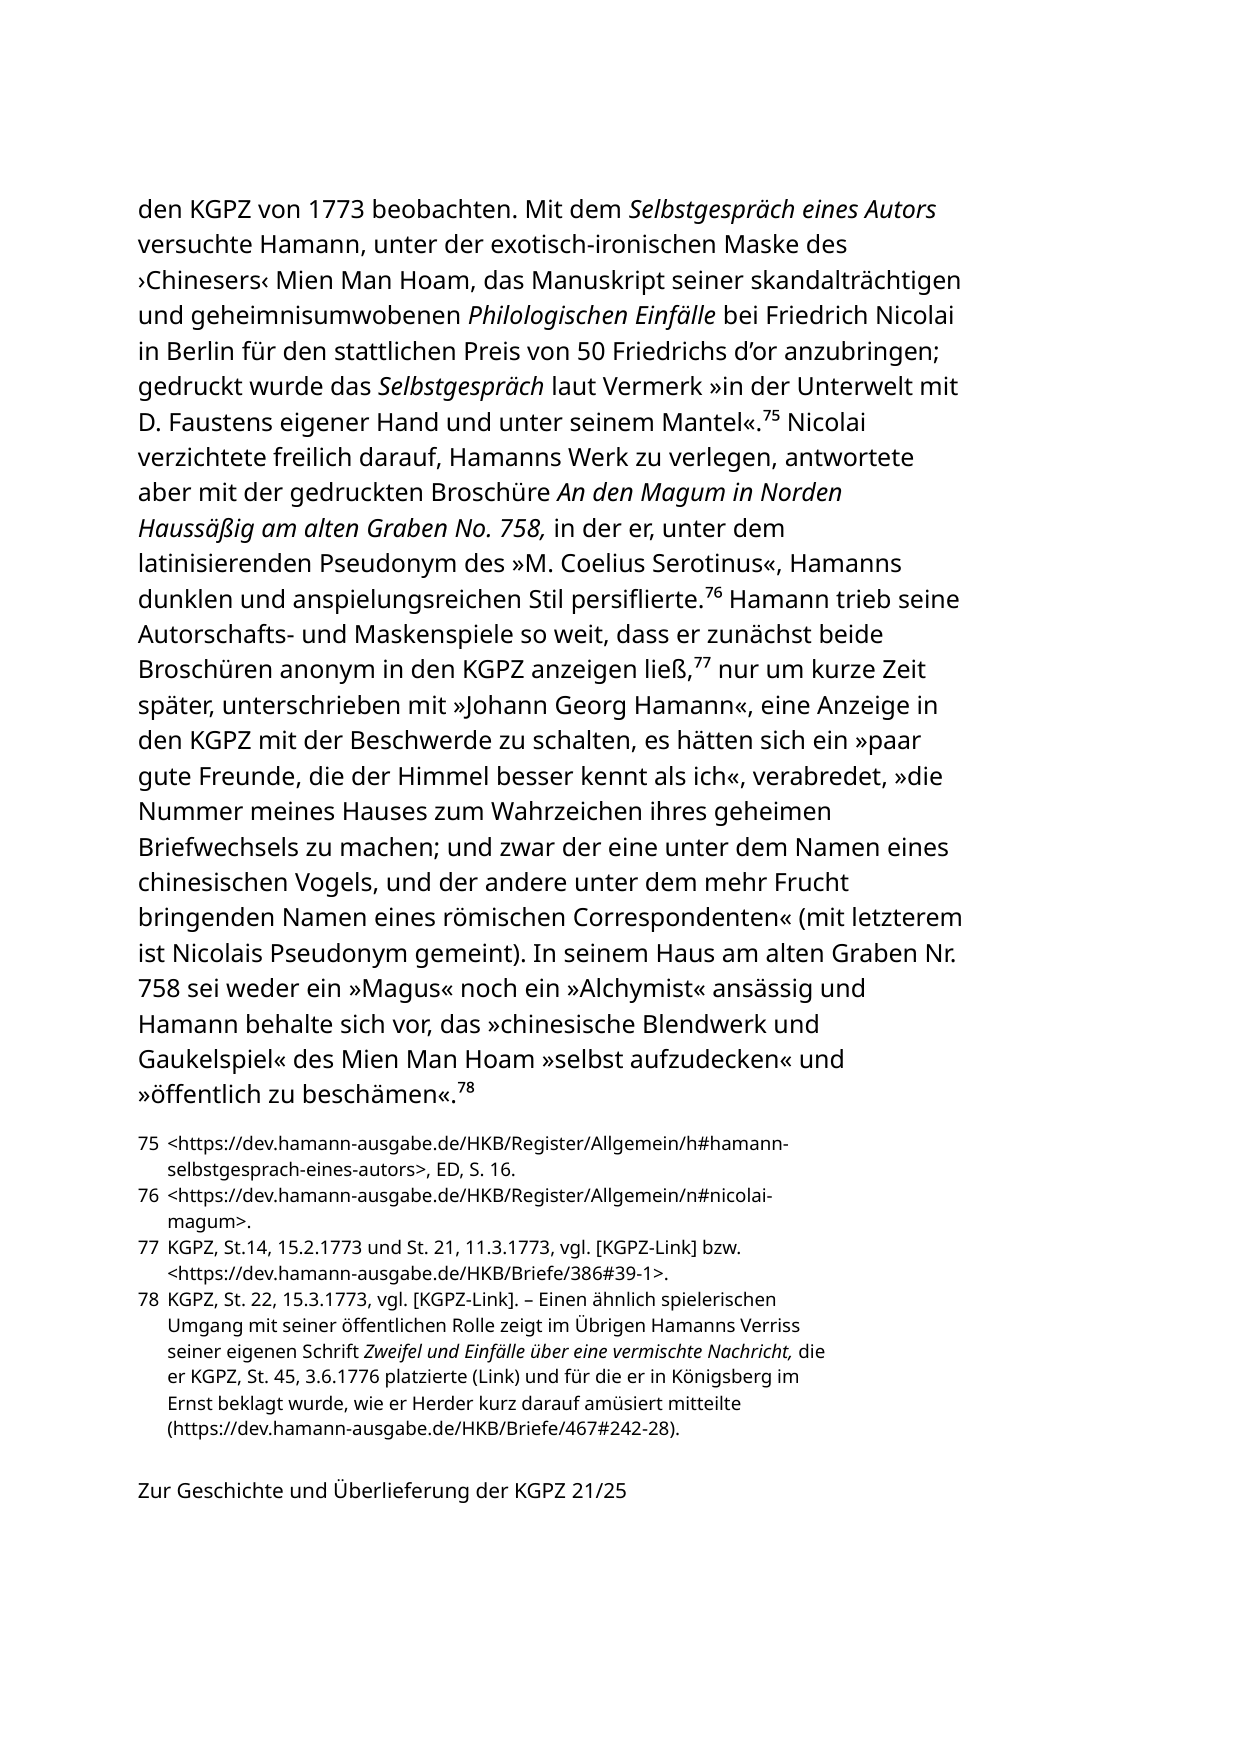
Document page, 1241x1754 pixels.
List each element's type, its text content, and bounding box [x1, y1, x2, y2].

text KGPZ, St.14, 15.2.1773 und St. 21, 11.3.1773, vgl. [KGPZ-Link] bzw. <https://dev.hamann-ausgabe.de/HKB/Briefe/386#39-1>. [138, 1233, 846, 1285]
text den KGPZ von 1773 beobachten. Mit dem Selbstgespräch eines Autors versuchte Hamann, unter der exotisch-ironischen Maske des ›Chinesers‹ Mien Man Hoam, das Manuskript seiner skandalträchtigen und geheimnisumwobenen Philologischen Einfälle bei Friedrich Nicolai in Berlin für den stattlichen Preis von 50 Friedrichs d’or anzubringen; gedruckt wurde das Selbstgespräch laut Vermerk »in der Unterwelt mit D. Faustens eigener Hand und unter seinem Mantel«. Nicolai verzichtete freilich darauf, Hamanns Werk zu verlegen, antwortete aber mit der gedruckten Broschüre An den Magum in Norden Haussäßig am alten Graben No. 758, in der er, unter dem latinisierenden Pseudonym des »M. Coelius Serotinus«, Hamanns dunklen und anspielungsreichen Stil persiflierte. Hamann trieb seine Autorschafts- und Maskenspiele so weit, dass er zunächst beide Broschüren anonym in den KGPZ anzeigen ließ, nur um kurze Zeit später, unterschrieben mit »Johann Georg Hamann«, eine Anzeige in den KGPZ mit der Beschwerde zu schalten, es hätten sich ein »paar gute Freunde, die der Himmel besser kennt als ich«, verabredet, »die Nummer meines Hauses zum Wahrzeichen ihres geheimen Briefwechsels zu machen; und zwar der eine unter dem Namen eines chinesischen Vogels, und der andere unter dem mehr Frucht bringenden Namen eines römischen Correspondenten« (mit letzterem ist Nicolais Pseudonym gemeint). In seinem Haus am alten Graben Nr. 758 sei weder ein »Magus« noch ein »Alchymist« ansässig und Hamann behalte sich vor, das »chinesische Blendwerk und Gaukelspiel« des Mien Man Hoam »selbst aufzudecken« und »öffentlich zu beschämen«. [138, 190, 964, 1111]
text KGPZ, St. 22, 15.3.1773, vgl. [KGPZ-Link]. – Einen ähnlich spielerischen Umgang mit seiner öffentlichen Rolle zeigt im Übrigen Hamanns Verriss seiner eigenen Schrift Zweifel und Einfälle über eine vermischte Nachricht, die er KGPZ, St. 45, 3.6.1776 platzierte (Link) und für die er in Königsberg im Ernst beklagt wurde, wie er Herder kurz darauf amüsiert mitteilte (https://dev.hamann-ausgabe.de/HKB/Briefe/467#242-28). [138, 1285, 846, 1441]
text <https://dev.hamann-ausgabe.de/HKB/Register/Allgemein/n#nicolai-magum>. [138, 1182, 846, 1233]
text <https://dev.hamann-ausgabe.de/HKB/Register/Allgemein/h#hamann-selbstgesprach-eines-autors>, ED, S. 16. [138, 1130, 846, 1182]
